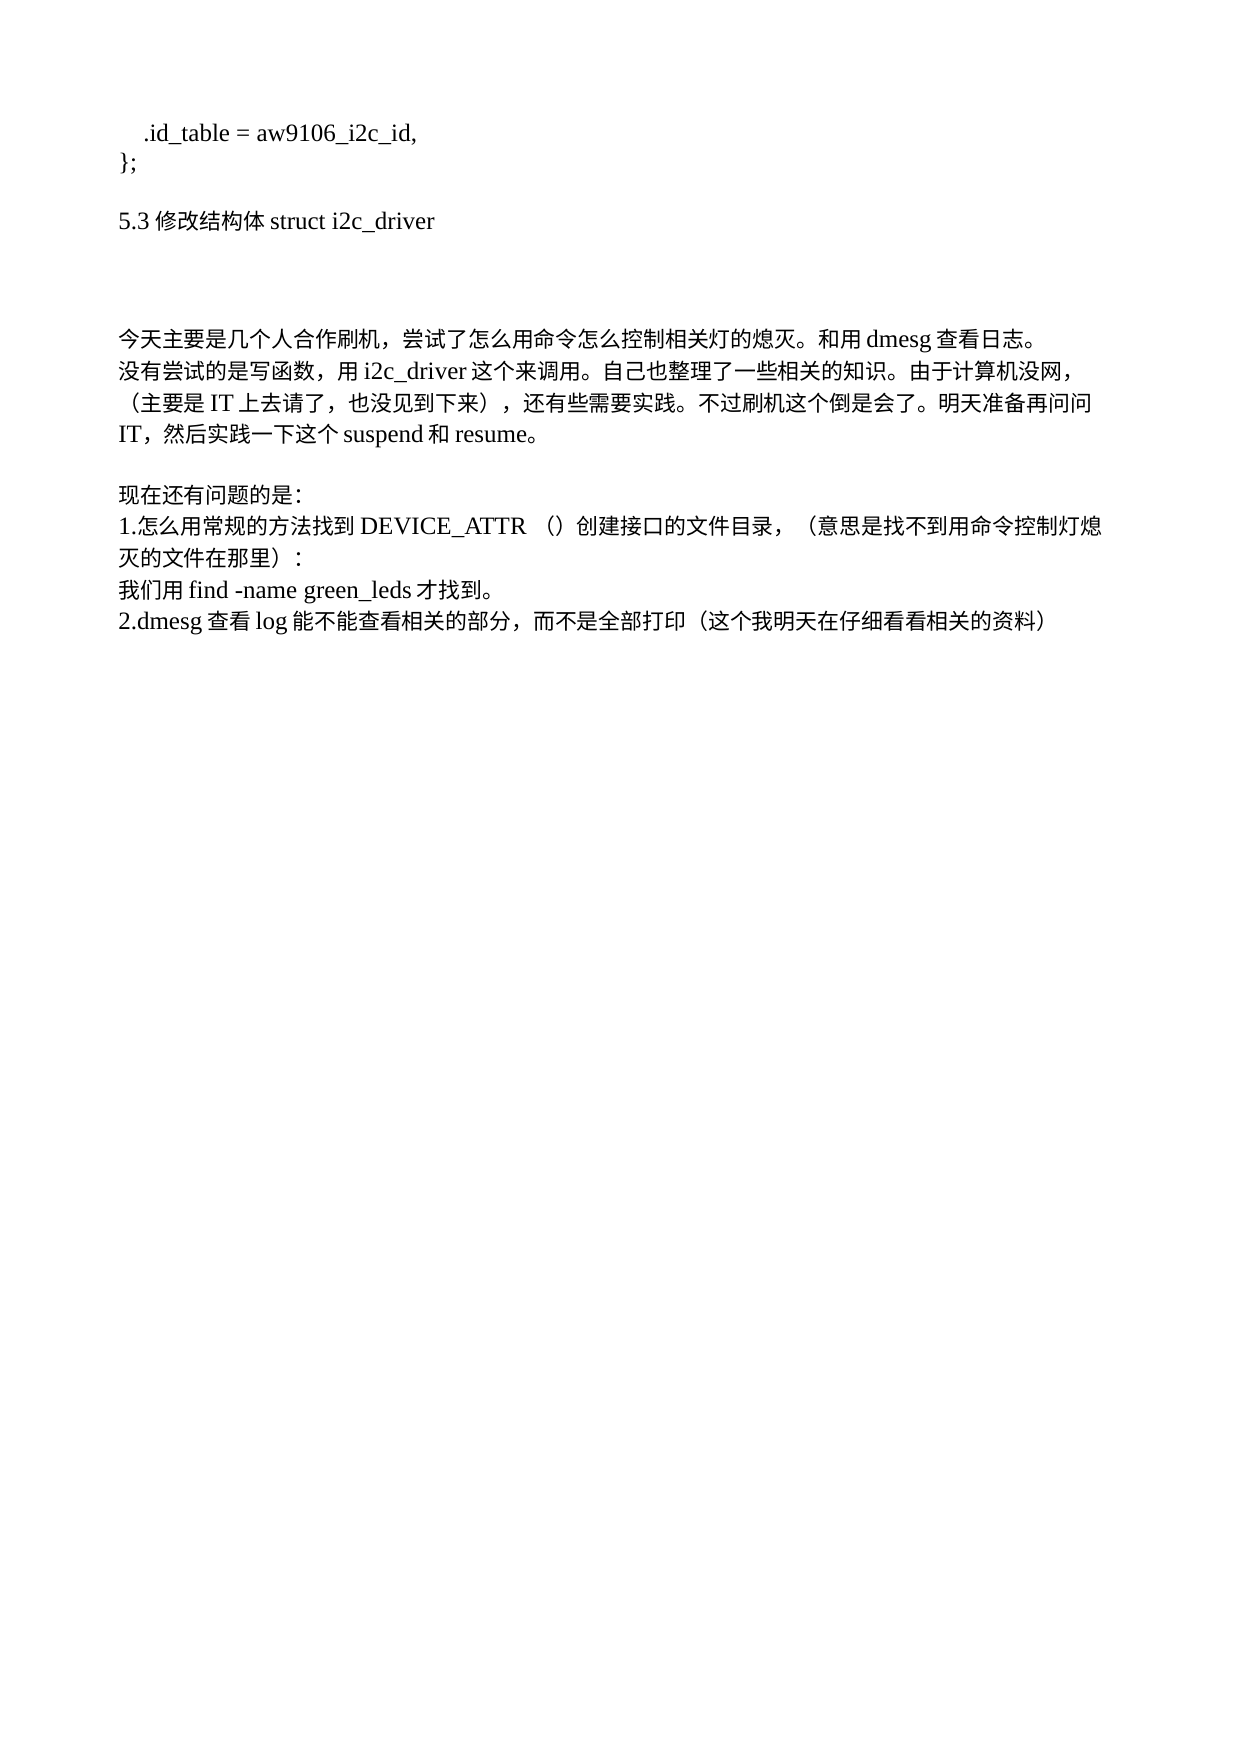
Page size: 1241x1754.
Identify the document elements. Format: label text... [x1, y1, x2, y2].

text }; [118, 147, 1122, 176]
text 没有尝试的是写函数，用 i2c_driver这个来调用。自己也整理了一些相关的知识。由于计算机没网，（主要是IT上去请了，也没见到下来），还有些需要实践。不过刷机这个倒是会了。明天准备再问问IT，然后实践一下这个suspend和resume。 [118, 354, 1122, 449]
text 1.怎么用常规的方法找到DEVICE_ATTR （）创建接口的文件目录，（意思是找不到用命令控制灯熄灭的文件在那里）： [118, 509, 1122, 573]
text 现在还有问题的是： [118, 478, 1122, 509]
text 我们用find -name green_leds才找到。 [118, 573, 1122, 604]
text .id_table = aw9106_i2c_id, [118, 118, 1122, 147]
text 5.3 修改结构体 struct i2c_driver [118, 204, 1122, 236]
text 2.dmesg查看log能不能查看相关的部分，而不是全部打印（这个我明天在仔细看看相关的资料） [118, 604, 1122, 636]
text 今天主要是几个人合作刷机，尝试了怎么用命令怎么控制相关灯的熄灭。和用dmesg查看日志。 [118, 322, 1122, 354]
